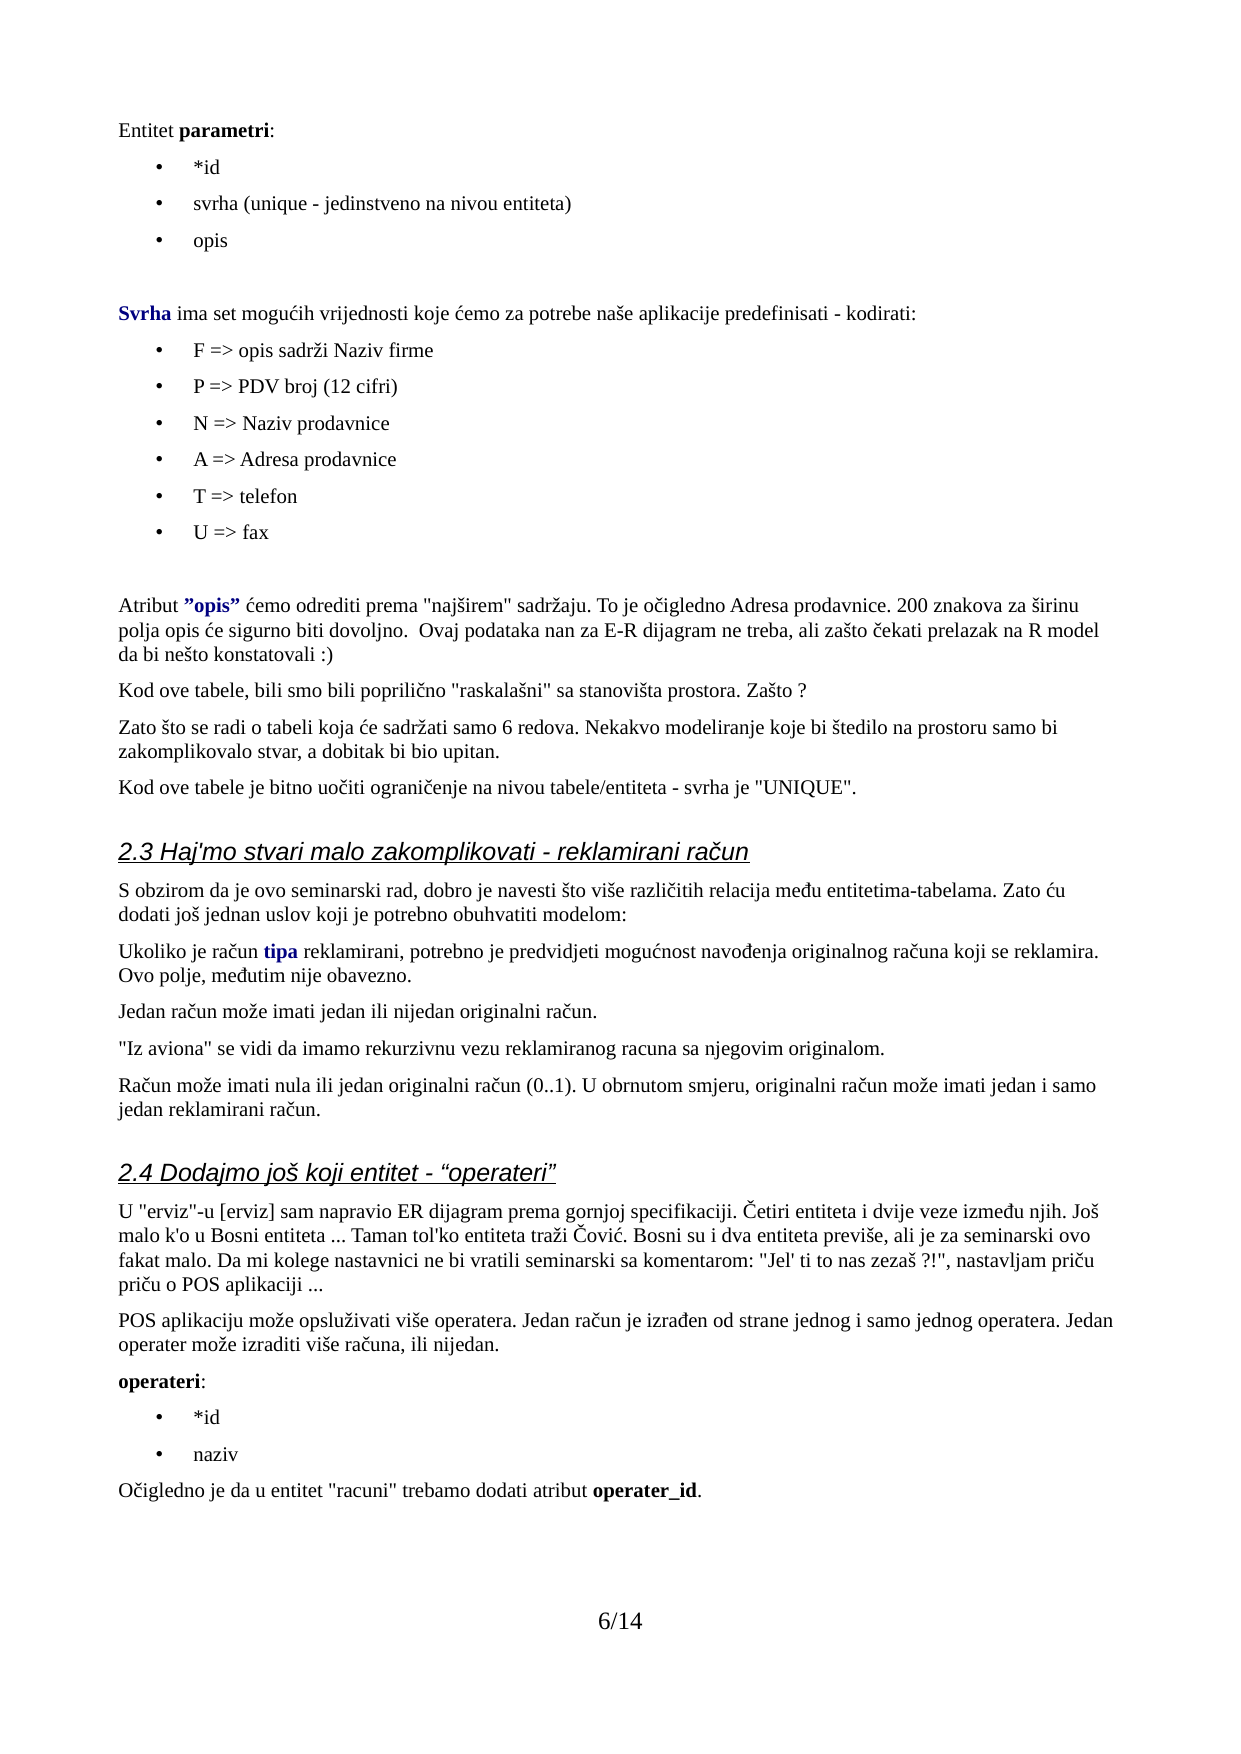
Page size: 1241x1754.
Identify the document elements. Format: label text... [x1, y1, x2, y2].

subtitle 2.3 Haj'mo stvari malo zakomplikovati - reklamirani račun [118, 837, 1122, 866]
list *id [156, 155, 1122, 179]
list N => Naziv prodavnice [156, 411, 1122, 435]
text Ukoliko je račun tipa reklamirani, potrebno je predvidjeti mogućnost navođenja originalnog računa koji se reklamira. Ovo polje, međutim nije obavezno. [118, 939, 1122, 987]
list F => opis sadrži Naziv firme [156, 337, 1122, 362]
text Kod ove tabele je bitno uočiti ograničenje na nivou tabele/entiteta - svrha je "UNIQUE". [118, 775, 1122, 799]
text U "erviz"-u [erviz] sam napravio ER dijagram prema gornjoj specifikaciji. Četiri entiteta i dvije veze između njih. Još malo k'o u Bosni entiteta ... Taman tol'ko entiteta traži Čović. Bosni su i dva entiteta previše, ali je za seminarski ovo fakat malo. Da mi kolege nastavnici ne bi vratili seminarski sa komentarom: "Jel' ti to nas zezaš ?!", nastavljam priču priču o POS aplikaciji ... [118, 1199, 1122, 1296]
list P => PDV broj (12 cifri) [156, 374, 1122, 398]
text "Iz aviona" se vidi da imamo rekurzivnu vezu reklamiranog racuna sa njegovim originalom. [118, 1036, 1122, 1060]
subtitle 2.4 Dodajmo još koji entitet - “operateri” [118, 1158, 1122, 1187]
list *id [156, 1405, 1122, 1429]
text Očigledno je da u entitet "racuni" trebamo dodati atribut operater_id. [118, 1478, 1122, 1502]
text Kod ove tabele, bili smo bili poprilično "raskalašni" sa stanovišta prostora. Zašto ? [118, 678, 1122, 702]
list A => Adresa prodavnice [156, 447, 1122, 471]
text operateri: [118, 1369, 1122, 1393]
list svrha (unique - jedinstveno na nivou entiteta) [156, 191, 1122, 215]
text POS aplikaciju može opsluživati više operatera. Jedan račun je izrađen od strane jednog i samo jednog operatera. Jedan operater može izraditi više računa, ili nijedan. [118, 1308, 1122, 1356]
text S obzirom da je ovo seminarski rad, dobro je navesti što više različitih relacija među entitetima-tabelama. Zato ću dodati još jednan uslov koji je potrebno obuhvatiti modelom: [118, 878, 1122, 926]
text Entitet parametri: [118, 118, 1122, 142]
list T => telefon [156, 484, 1122, 508]
text Jedan račun može imati jedan ili nijedan originalni račun. [118, 999, 1122, 1023]
text Atribut ”opis” ćemo odrediti prema "najširem" sadržaju. To je očigledno Adresa prodavnice. 200 znakova za širinu polja opis će sigurno biti dovoljno. Ovaj podataka nan za E-R dijagram ne treba, ali zašto čekati prelazak na R model da bi nešto konstatovali :) [118, 593, 1122, 666]
text Račun može imati nula ili jedan originalni račun (0..1). U obrnutom smjeru, originalni račun može imati jedan i samo jedan reklamirani račun. [118, 1072, 1122, 1121]
text Zato što se radi o tabeli koja će sadržati samo 6 redova. Nekakvo modeliranje koje bi štedilo na prostoru samo bi zakomplikovalo stvar, a dobitak bi bio upitan. [118, 715, 1122, 763]
list naziv [156, 1442, 1122, 1466]
text Svrha ima set mogućih vrijednosti koje ćemo za potrebe naše aplikacije predefinisati - kodirati: [118, 301, 1122, 325]
list U => fax [156, 520, 1122, 544]
list opis [156, 228, 1122, 252]
